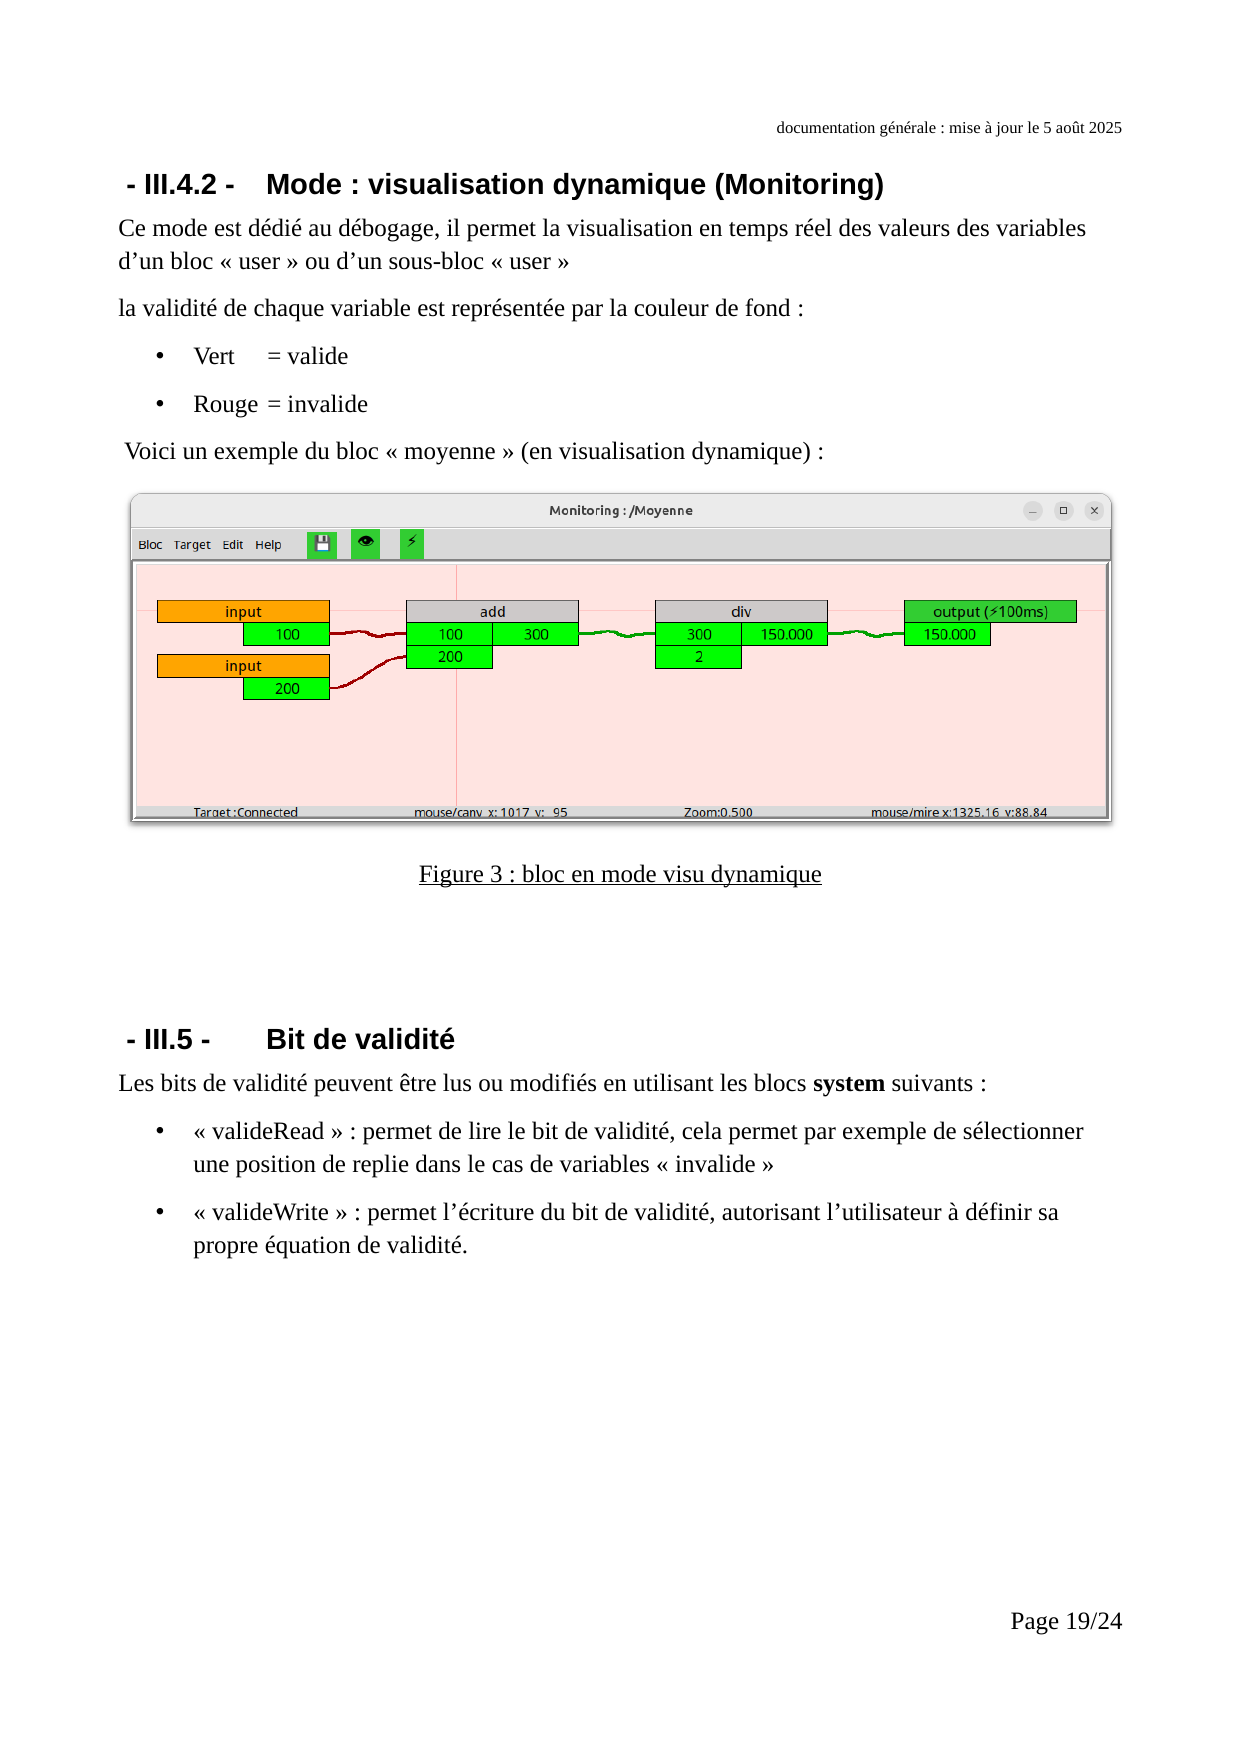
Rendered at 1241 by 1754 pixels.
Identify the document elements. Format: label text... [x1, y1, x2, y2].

list Rouge = invalide [156, 389, 1122, 417]
text Voici un exemple du bloc « moyenne » (en visualisation dynamique) : [118, 436, 1122, 465]
text Figure 3 : bloc en mode visu dynamique [118, 836, 1122, 887]
subtitle Mode : visualisation dynamique (Monitoring) [118, 167, 1122, 200]
picture [118, 483, 1123, 836]
list Vert = valide [156, 341, 1122, 370]
list « valideWrite » : permet l’écriture du bit de validité, autorisant l’utilisateur à définir sa propre équation de validité. [156, 1197, 1122, 1258]
text Les bits de validité peuvent être lus ou modifiés en utilisant les blocs system suivants : [118, 1068, 1122, 1097]
subtitle Bit de validité [118, 1022, 1122, 1056]
text Ce mode est dédié au débogage, il permet la visualisation en temps réel des valeurs des variables d’un bloc « user » ou d’un sous-bloc « user » [118, 213, 1122, 274]
list « valideRead » : permet de lire le bit de validité, cela permet par exemple de sélectionner une position de replie dans le cas de variables « invalide » [156, 1116, 1122, 1178]
text la validité de chaque variable est représentée par la couleur de fond : [118, 293, 1122, 322]
